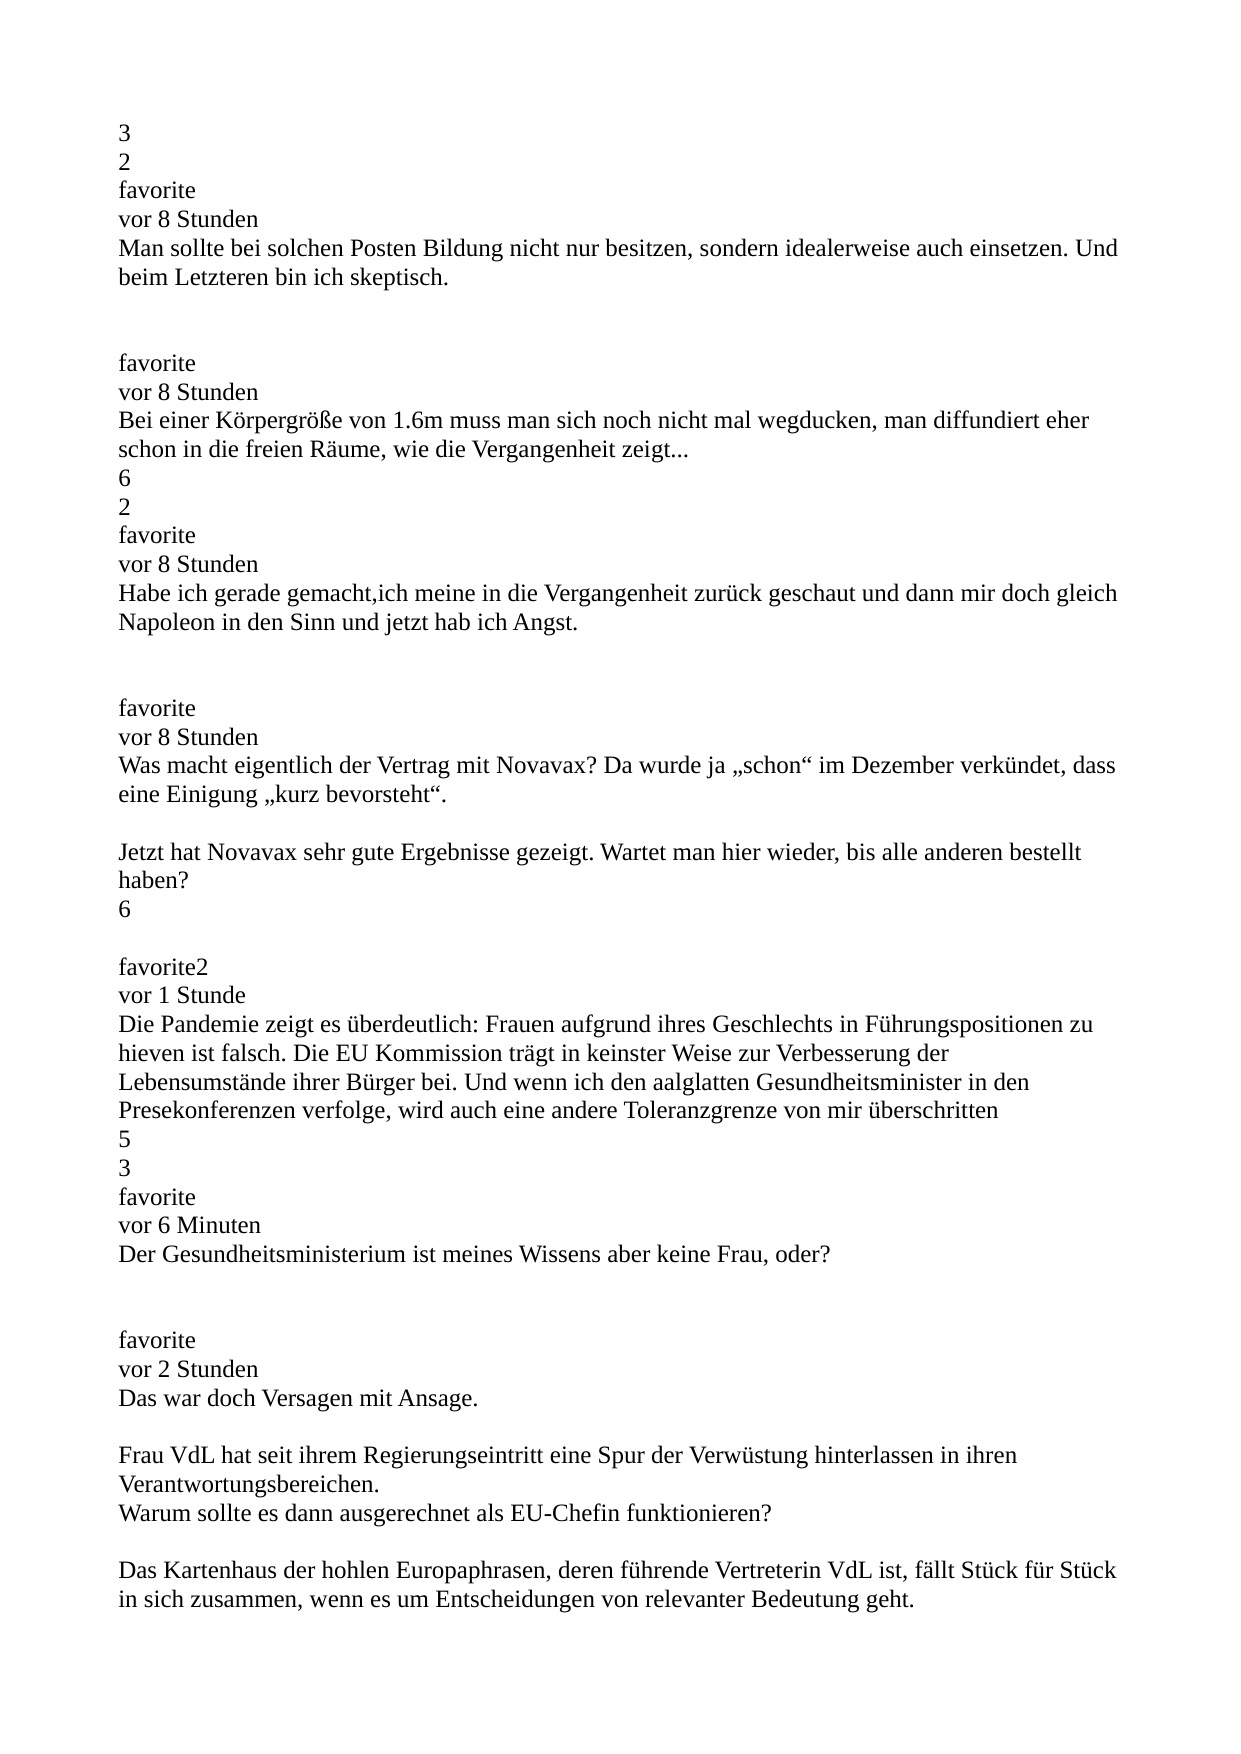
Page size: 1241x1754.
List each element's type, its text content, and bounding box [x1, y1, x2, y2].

text vor 2 Stunden [118, 1354, 1122, 1383]
text Die Pandemie zeigt es überdeutlich: Frauen aufgrund ihres Geschlechts in Führungspositionen zu hieven ist falsch. Die EU Kommission trägt in keinster Weise zur Verbesserung der Lebensumstände ihrer Bürger bei. Und wenn ich den aalglatten Gesundheitsminister in den Presekonferenzen verfolge, wird auch eine andere Toleranzgrenze von mir überschritten [118, 1009, 1122, 1124]
text favorite [118, 1326, 1122, 1354]
text Frau VdL hat seit ihrem Regierungseintritt eine Spur der Verwüstung hinterlassen in ihren Verantwortungsbereichen. [118, 1441, 1122, 1498]
text Der Gesundheitsministerium ist meines Wissens aber keine Frau, oder? [118, 1239, 1122, 1268]
text 3 [118, 1153, 1122, 1182]
text 6 [118, 894, 1122, 923]
text favorite [118, 521, 1122, 549]
text Habe ich gerade gemacht,ich meine in die Vergangenheit zurück geschaut und dann mir doch gleich Napoleon in den Sinn und jetzt hab ich Angst. [118, 578, 1122, 636]
text Was macht eigentlich der Vertrag mit Novavax? Da wurde ja „schon“ im Dezember verkündet, dass eine Einigung „kurz bevorsteht“. [118, 751, 1122, 808]
text 2 [118, 492, 1122, 521]
text Man sollte bei solchen Posten Bildung nicht nur besitzen, sondern idealerweise auch einsetzen. Und beim Letzteren bin ich skeptisch. [118, 233, 1122, 291]
text vor 8 Stunden [118, 722, 1122, 751]
text favorite [118, 1182, 1122, 1211]
text Bei einer Körpergröße von 1.6m muss man sich noch nicht mal wegducken, man diffundiert eher schon in die freien Räume, wie die Vergangenheit zeigt... [118, 406, 1122, 463]
text 6 [118, 463, 1122, 492]
text favorite [118, 176, 1122, 204]
text favorite [118, 693, 1122, 722]
text 2 [118, 147, 1122, 176]
text Jetzt hat Novavax sehr gute Ergebnisse gezeigt. Wartet man hier wieder, bis alle anderen bestellt haben? [118, 837, 1122, 894]
text vor 6 Minuten [118, 1211, 1122, 1239]
text vor 8 Stunden [118, 204, 1122, 233]
text Das Kartenhaus der hohlen Europaphrasen, deren führende Vertreterin VdL ist, fällt Stück für Stück in sich zusammen, wenn es um Entscheidungen von relevanter Bedeutung geht. [118, 1556, 1122, 1613]
text vor 8 Stunden [118, 377, 1122, 406]
text 3 [118, 118, 1122, 147]
text Das war doch Versagen mit Ansage. [118, 1383, 1122, 1412]
text Warum sollte es dann ausgerechnet als EU-Chefin funktionieren? [118, 1498, 1122, 1527]
text favorite [118, 348, 1122, 377]
text vor 1 Stunde [118, 981, 1122, 1009]
text favorite2 [118, 952, 1122, 981]
text vor 8 Stunden [118, 549, 1122, 578]
text 5 [118, 1124, 1122, 1153]
